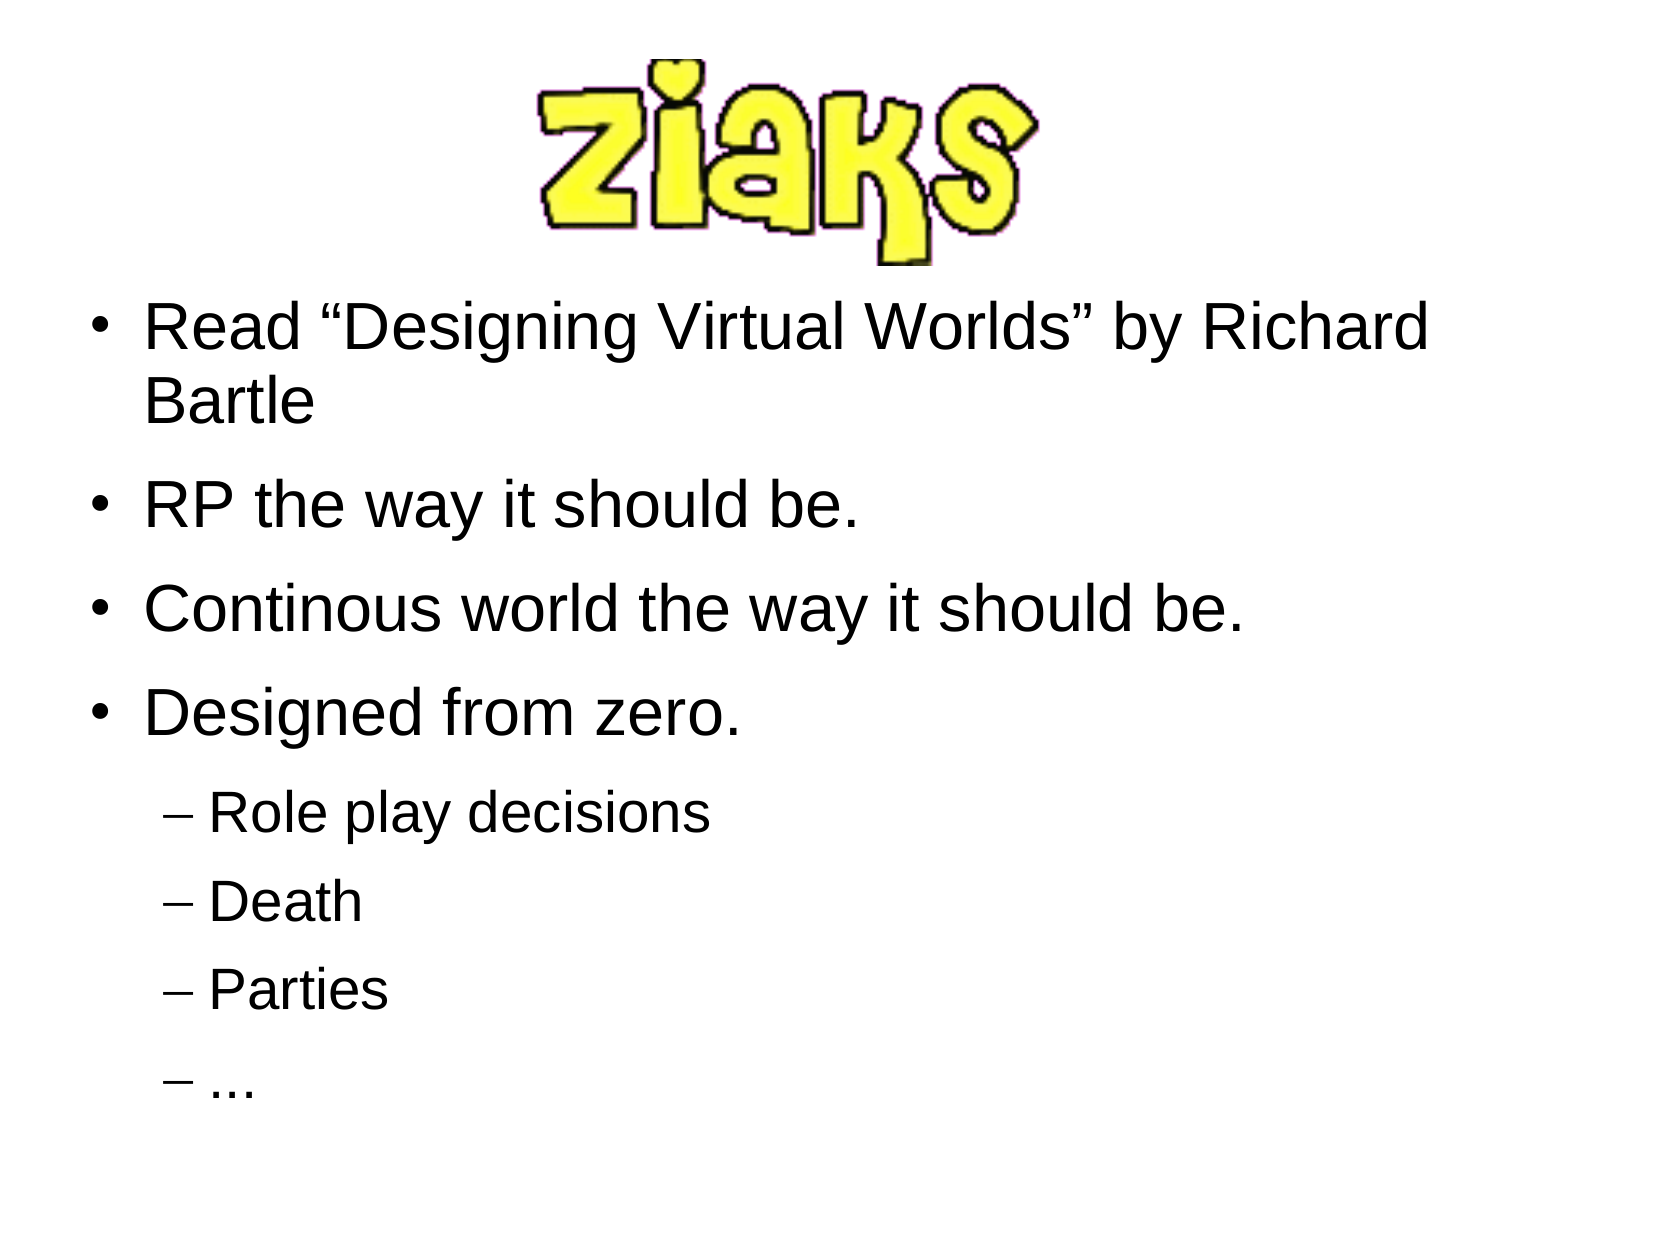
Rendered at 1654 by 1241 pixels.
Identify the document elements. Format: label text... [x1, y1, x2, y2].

picture [506, 59, 1477, 266]
list Read “Designing Virtual Worlds” by Richard Bartle RP the way it should be. Continous world the way it should be. Designed from zero. Role play decisions Death Parties ... [88, 289, 1576, 1112]
